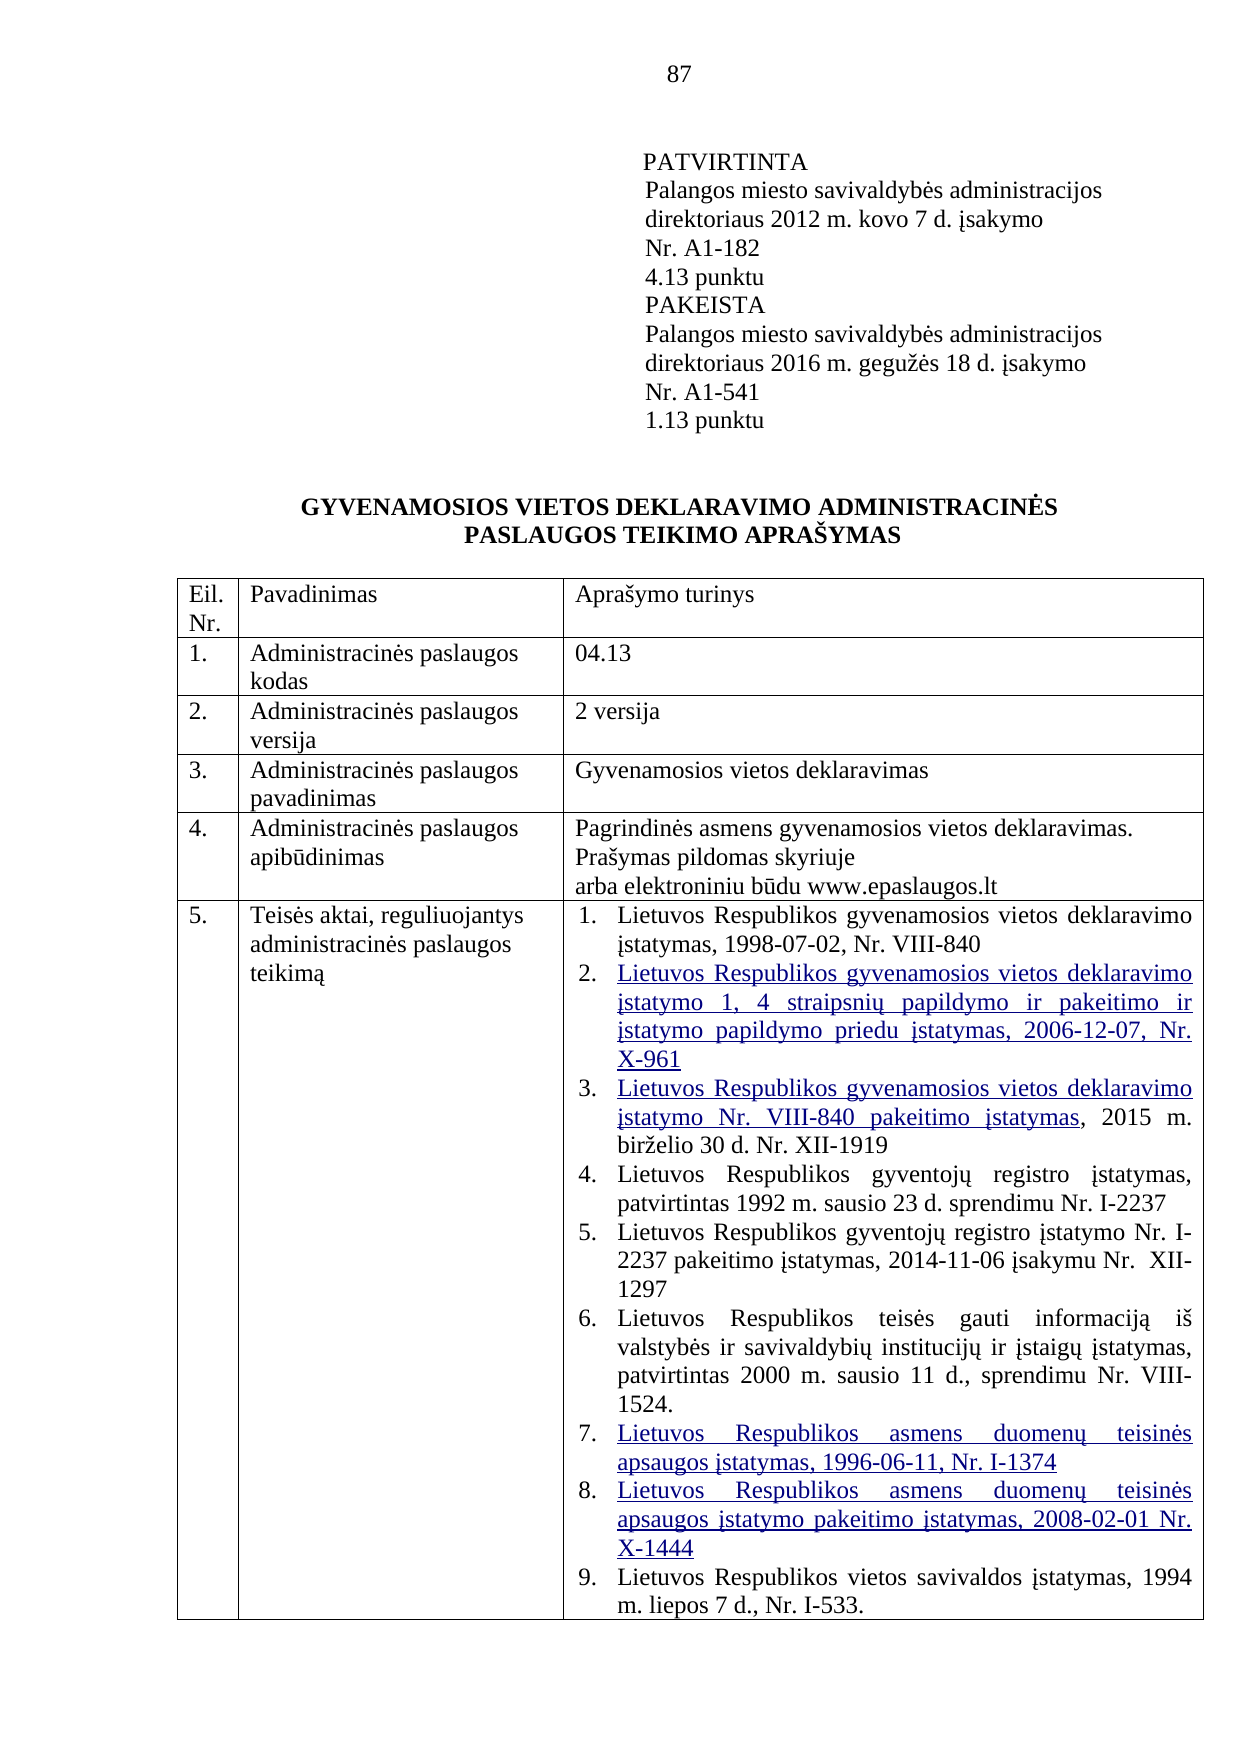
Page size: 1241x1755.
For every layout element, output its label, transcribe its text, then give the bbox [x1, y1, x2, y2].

table_cell 3. [178, 755, 238, 812]
text PASLAUGOS TEIKIMO APRAŠYMAS [177, 521, 1181, 549]
table_cell Administracinės paslaugos kodas [239, 638, 563, 695]
text 1.13 punktu [645, 406, 1181, 434]
text PATVIRTINTA [177, 147, 1181, 176]
text Nr. A1-182 [645, 233, 1181, 262]
table_cell 5. [178, 901, 238, 1619]
table_cell 2. [178, 696, 238, 754]
text Nr. A1-541 [645, 377, 1181, 406]
table_cell Teisės aktai, reguliuojantys administracinės paslaugos teikimą [239, 901, 563, 1619]
table_cell Pagrindinės asmens gyvenamosios vietos deklaravimas. Prašymas pildomas skyriuje arba elektroniniu būdu www.epaslaugos.lt [564, 813, 1203, 899]
text Palangos miesto savivaldybės administracijos [645, 176, 1181, 204]
table_cell Gyvenamosios vietos deklaravimas [564, 755, 1203, 812]
table_header Eil.Nr. [178, 579, 238, 637]
table_header Aprašymo turinys [564, 579, 1203, 637]
table_header Pavadinimas [239, 579, 563, 637]
table_cell Administracinės paslaugos apibūdinimas [239, 813, 563, 899]
text PAKEISTA [645, 291, 1181, 319]
table_cell 2 versija [564, 696, 1203, 754]
table_cell Administracinės paslaugos versija [239, 696, 563, 754]
table_cell Administracinės paslaugos pavadinimas [239, 755, 563, 812]
table_cell 04.13 [564, 638, 1203, 695]
text Palangos miesto savivaldybės administracijos [645, 319, 1181, 348]
table_cell 1. [178, 638, 238, 695]
table_cell 4. [178, 813, 238, 899]
text direktoriaus 2016 m. gegužės 18 d. įsakymo [645, 348, 1181, 377]
text direktoriaus 2012 m. kovo 7 d. įsakymo [645, 204, 1181, 233]
text 4.13 punktu [645, 262, 1181, 291]
text Gyvenamosios vietos deklaravimO ADMINISTRACINĖS [177, 492, 1181, 521]
table_cell 1. Lietuvos Respublikos gyvenamosios vietos deklaravimo įstatymas, 1998-07-02, Nr. VIII-840 2. Lietuvos Respublikos gyvenamosios vietos deklaravimo įstatymo 1, 4 straipsnių papildymo ir pakeitimo ir įstatymo papildymo priedu įstatymas, 2006-12-07, Nr. X-961 3. Lietuvos Respublikos gyvenamosios vietos deklaravimo įstatymo Nr. VIII-840 pakeitimo įstatymas, 2015 m. birželio 30 d. Nr. XII-1919 4. Lietuvos Respublikos gyventojų registro įstatymas, patvirtintas 1992 m. sausio 23 d. sprendimu Nr. I-2237 5. Lietuvos Respublikos gyventojų registro įstatymo Nr. I-2237 pakeitimo įstatymas, 2014-11-06 įsakymu Nr. XII-1297 6. Lietuvos Respublikos teisės gauti informaciją iš valstybės ir savivaldybių institucijų ir įstaigų įstatymas, patvirtintas 2000 m. sausio 11 d., sprendimu Nr. VIII-1524. 7. Lietuvos Respublikos asmens duomenų teisinės apsaugos įstatymas, 1996-06-11, Nr. I-1374 8. Lietuvos Respublikos asmens duomenų teisinės apsaugos įstatymo pakeitimo įstatymas, 2008-02-01 Nr. X-1444 9. Lietuvos Respublikos vietos savivaldos įstatymas, 1994 m. liepos 7 d., Nr. I-533. [564, 901, 1203, 1619]
